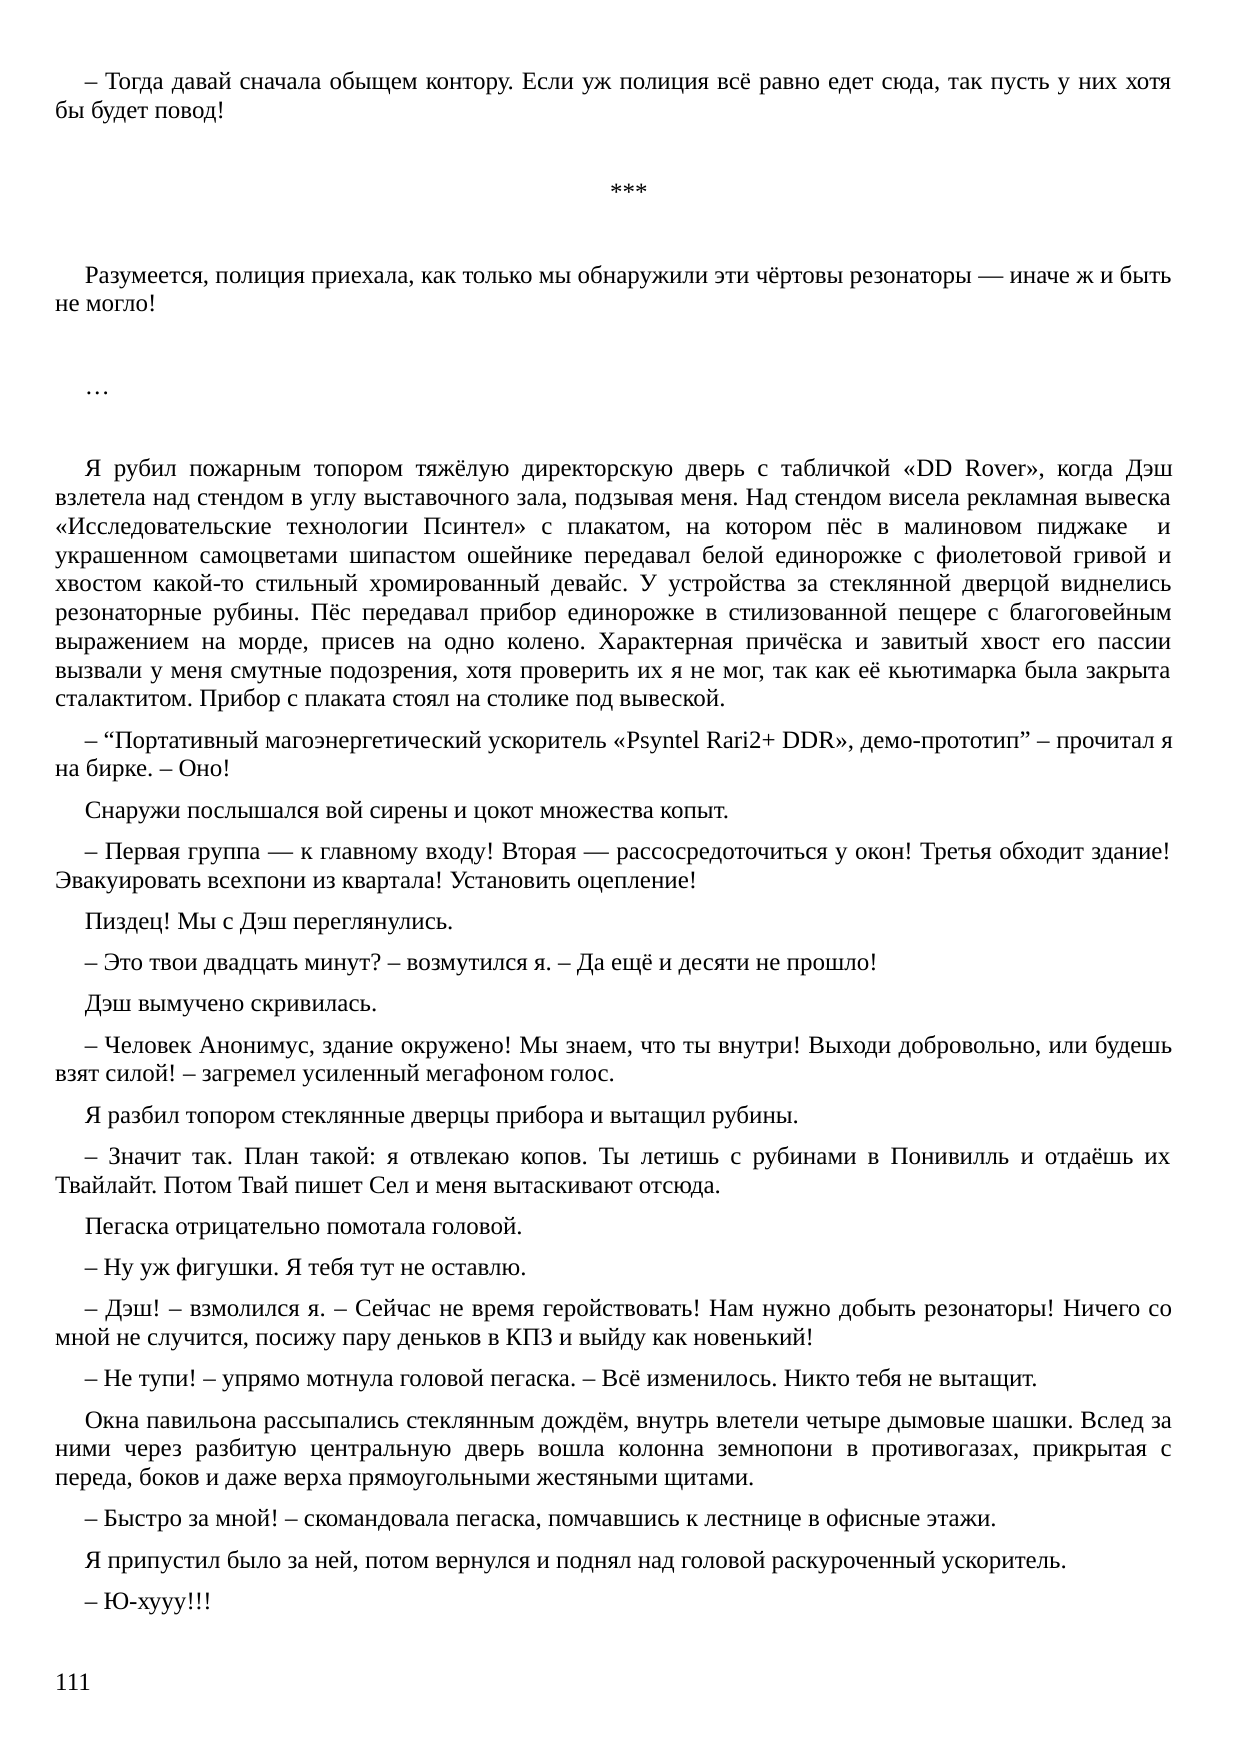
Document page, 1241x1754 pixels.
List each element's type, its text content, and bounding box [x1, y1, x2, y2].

text Дэш вымучено скривилась. [55, 988, 1173, 1017]
text – Не тупи! – упрямо мотнула головой пегаска. – Всё изменилось. Никто тебя не вытащит. [55, 1363, 1173, 1392]
text Я разбил топором стеклянные дверцы прибора и вытащил рубины. [55, 1100, 1173, 1128]
text – “Портативный магоэнергетический ускоритель «Psyntel Rari2+ DDR», демо-прототип” – прочитал я на бирке. – Оно! [55, 725, 1173, 782]
text – Быстро за мной! – скомандовала пегаска, помчавшись к лестнице в офисные этажи. [55, 1503, 1173, 1532]
text Я припустил было за ней, потом вернулся и поднял над головой раскуроченный ускоритель. [55, 1545, 1173, 1573]
text Пиздец! Мы с Дэш переглянулись. [55, 906, 1173, 935]
text *** [55, 177, 1173, 206]
text Снаружи послышался вой сирены и цокот множества копыт. [55, 795, 1173, 823]
text Я рубил пожарным топором тяжёлую директорскую дверь с табличкой «DD Rover», когда Дэш взлетела над стендом в углу выставочного зала, подзывая меня. Над стендом висела рекламная вывеска «Исследовательские технологии Псинтел» с плакатом, на котором пёс в малиновом пиджаке и украшенном самоцветами шипастом ошейнике передавал белой единорожке с фиолетовой гривой и хвостом какой-то стильный хромированный девайс. У устройства за стеклянной дверцой виднелись резонаторные рубины. Пёс передавал прибор единорожке в стилизованной пещере с благоговейным выражением на морде, присев на одно колено. Характерная причёска и завитый хвост его пассии вызвали у меня смутные подозрения, хотя проверить их я не мог, так как её кьютимарка была закрыта сталактитом. Прибор с плаката стоял на столике под вывеской. [55, 453, 1173, 712]
text – Ю-хууу!!! [55, 1586, 1173, 1615]
text – Первая группа — к главному входу! Вторая — рассосредоточиться у окон! Третья обходит здание! Эвакуировать всехпони из квартала! Установить оцепление! [55, 836, 1173, 893]
text Пегаска отрицательно помотала головой. [55, 1211, 1173, 1240]
text Разумеется, полиция приехала, как только мы обнаружили эти чёртовы резонаторы — иначе ж и быть не могло! [55, 260, 1173, 317]
text – Человек Анонимус, здание окружено! Мы знаем, что ты внутри! Выходи добровольно, или будешь взят силой! – загремел усиленный мегафоном голос. [55, 1030, 1173, 1087]
text – Дэш! – взмолился я. – Сейчас не время геройствовать! Нам нужно добыть резонаторы! Ничего со мной не случится, посижу пару деньков в КПЗ и выйду как новенький! [55, 1293, 1173, 1351]
text – Ну уж фигушки. Я тебя тут не оставлю. [55, 1252, 1173, 1281]
text – Значит так. План такой: я отвлекаю копов. Ты летишь с рубинами в Понивилль и отдаёшь их Твайлайт. Потом Твай пишет Сел и меня вытаскивают отсюда. [55, 1141, 1173, 1198]
text Окна павильона рассыпались стеклянным дождём, внутрь влетели четыре дымовые шашки. Вслед за ними через разбитую центральную дверь вошла колонна земнопони в противогазах, прикрытая с переда, боков и даже верха прямоугольными жестяными щитами. [55, 1405, 1173, 1491]
text … [55, 371, 1173, 400]
text – Это твои двадцать минут? – возмутился я. – Да ещё и десяти не прошло! [55, 947, 1173, 976]
text – Тогда давай сначала обыщем контору. Если уж полиция всё равно едет сюда, так пусть у них хотя бы будет повод! [55, 66, 1173, 123]
